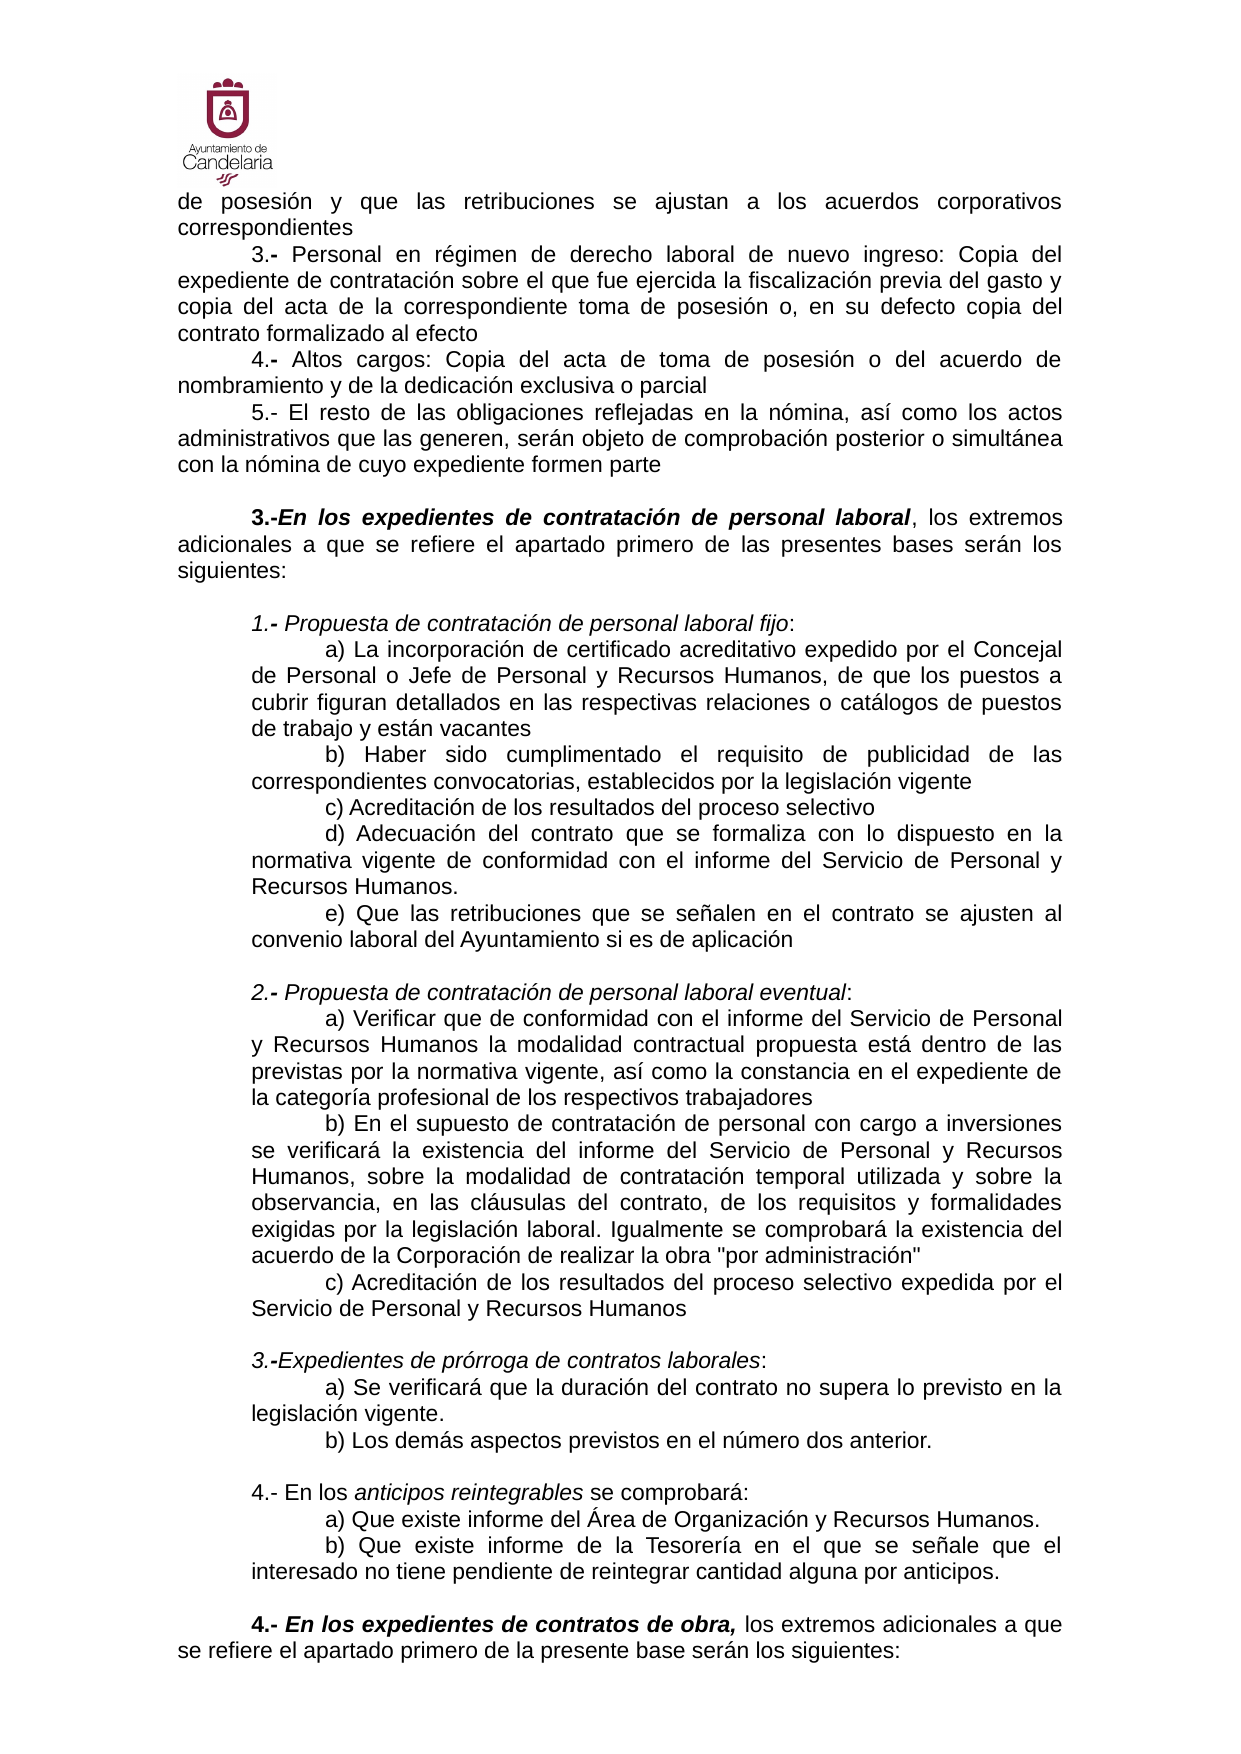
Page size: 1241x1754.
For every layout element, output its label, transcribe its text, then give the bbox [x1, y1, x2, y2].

text 3.- Personal en régimen de derecho laboral de nuevo ingreso: Copia del expediente de contratación sobre el que fue ejercida la fiscalización previa del gasto y copia del acta de la correspondiente toma de posesión o, en su defecto copia del contrato formalizado al efecto [177, 241, 1063, 346]
text b) Que existe informe de la Tesorería en el que se señale que el interesado no tiene pendiente de reintegrar cantidad alguna por anticipos. [251, 1532, 1063, 1585]
text a) Verificar que de conformidad con el informe del Servicio de Personal y Recursos Humanos la modalidad contractual propuesta está dentro de las previstas por la normativa vigente, así como la constancia en el expediente de la categoría profesional de los respectivos trabajadores [251, 1005, 1063, 1110]
text d) Adecuación del contrato que se formaliza con lo dispuesto en la normativa vigente de conformidad con el informe del Servicio de Personal y Recursos Humanos. [251, 820, 1063, 899]
text a) Se verificará que la duración del contrato no supera lo previsto en la legislación vigente. [251, 1374, 1063, 1427]
text 3.-En los expedientes de contratación de personal laboral, los extremos adicionales a que se refiere el apartado primero de las presentes bases serán los siguientes: [177, 504, 1063, 583]
text b) Haber sido cumplimentado el requisito de publicidad de las correspondientes convocatorias, establecidos por la legislación vigente [251, 741, 1063, 794]
text 5.- El resto de las obligaciones reflejadas en la nómina, así como los actos administrativos que las generen, serán objeto de comprobación posterior o simultánea con la nómina de cuyo expediente formen parte [177, 399, 1063, 478]
text 4.- Altos cargos: Copia del acta de toma de posesión o del acuerdo de nombramiento y de la dedicación exclusiva o parcial [177, 346, 1063, 399]
text 2.- Propuesta de contratación de personal laboral eventual: [177, 978, 1063, 1005]
text a) La incorporación de certificado acreditativo expedido por el Concejal de Personal o Jefe de Personal y Recursos Humanos, de que los puestos a cubrir figuran detallados en las respectivas relaciones o catálogos de puestos de trabajo y están vacantes [251, 636, 1063, 741]
text a) Que existe informe del Área de Organización y Recursos Humanos. [251, 1506, 1063, 1532]
text c) Acreditación de los resultados del proceso selectivo [251, 794, 1063, 820]
text b) Los demás aspectos previstos en el número dos anterior. [251, 1427, 1063, 1453]
text b) En el supuesto de contratación de personal con cargo a inversiones se verificará la existencia del informe del Servicio de Personal y Recursos Humanos, sobre la modalidad de contratación temporal utilizada y sobre la observancia, en las cláusulas del contrato, de los requisitos y formalidades exigidas por la legislación laboral. Igualmente se comprobará la existencia del acuerdo de la Corporación de realizar la obra "por administración" [251, 1110, 1063, 1268]
text 4.- En los expedientes de contratos de obra, los extremos adicionales a que se refiere el apartado primero de la presente base serán los siguientes: [177, 1611, 1063, 1664]
text de posesión y que las retribuciones se ajustan a los acuerdos corporativos correspondientes [177, 188, 1063, 241]
text 3.-Expedientes de prórroga de contratos laborales: [177, 1347, 1063, 1374]
text c) Acreditación de los resultados del proceso selectivo expedida por el Servicio de Personal y Recursos Humanos [251, 1268, 1063, 1321]
text 4.- En los anticipos reintegrables se comprobará: [177, 1479, 1063, 1506]
text 1.- Propuesta de contratación de personal laboral fijo: [177, 609, 1063, 636]
text e) Que las retribuciones que se señalen en el contrato se ajusten al convenio laboral del Ayuntamiento si es de aplicación [251, 899, 1063, 952]
